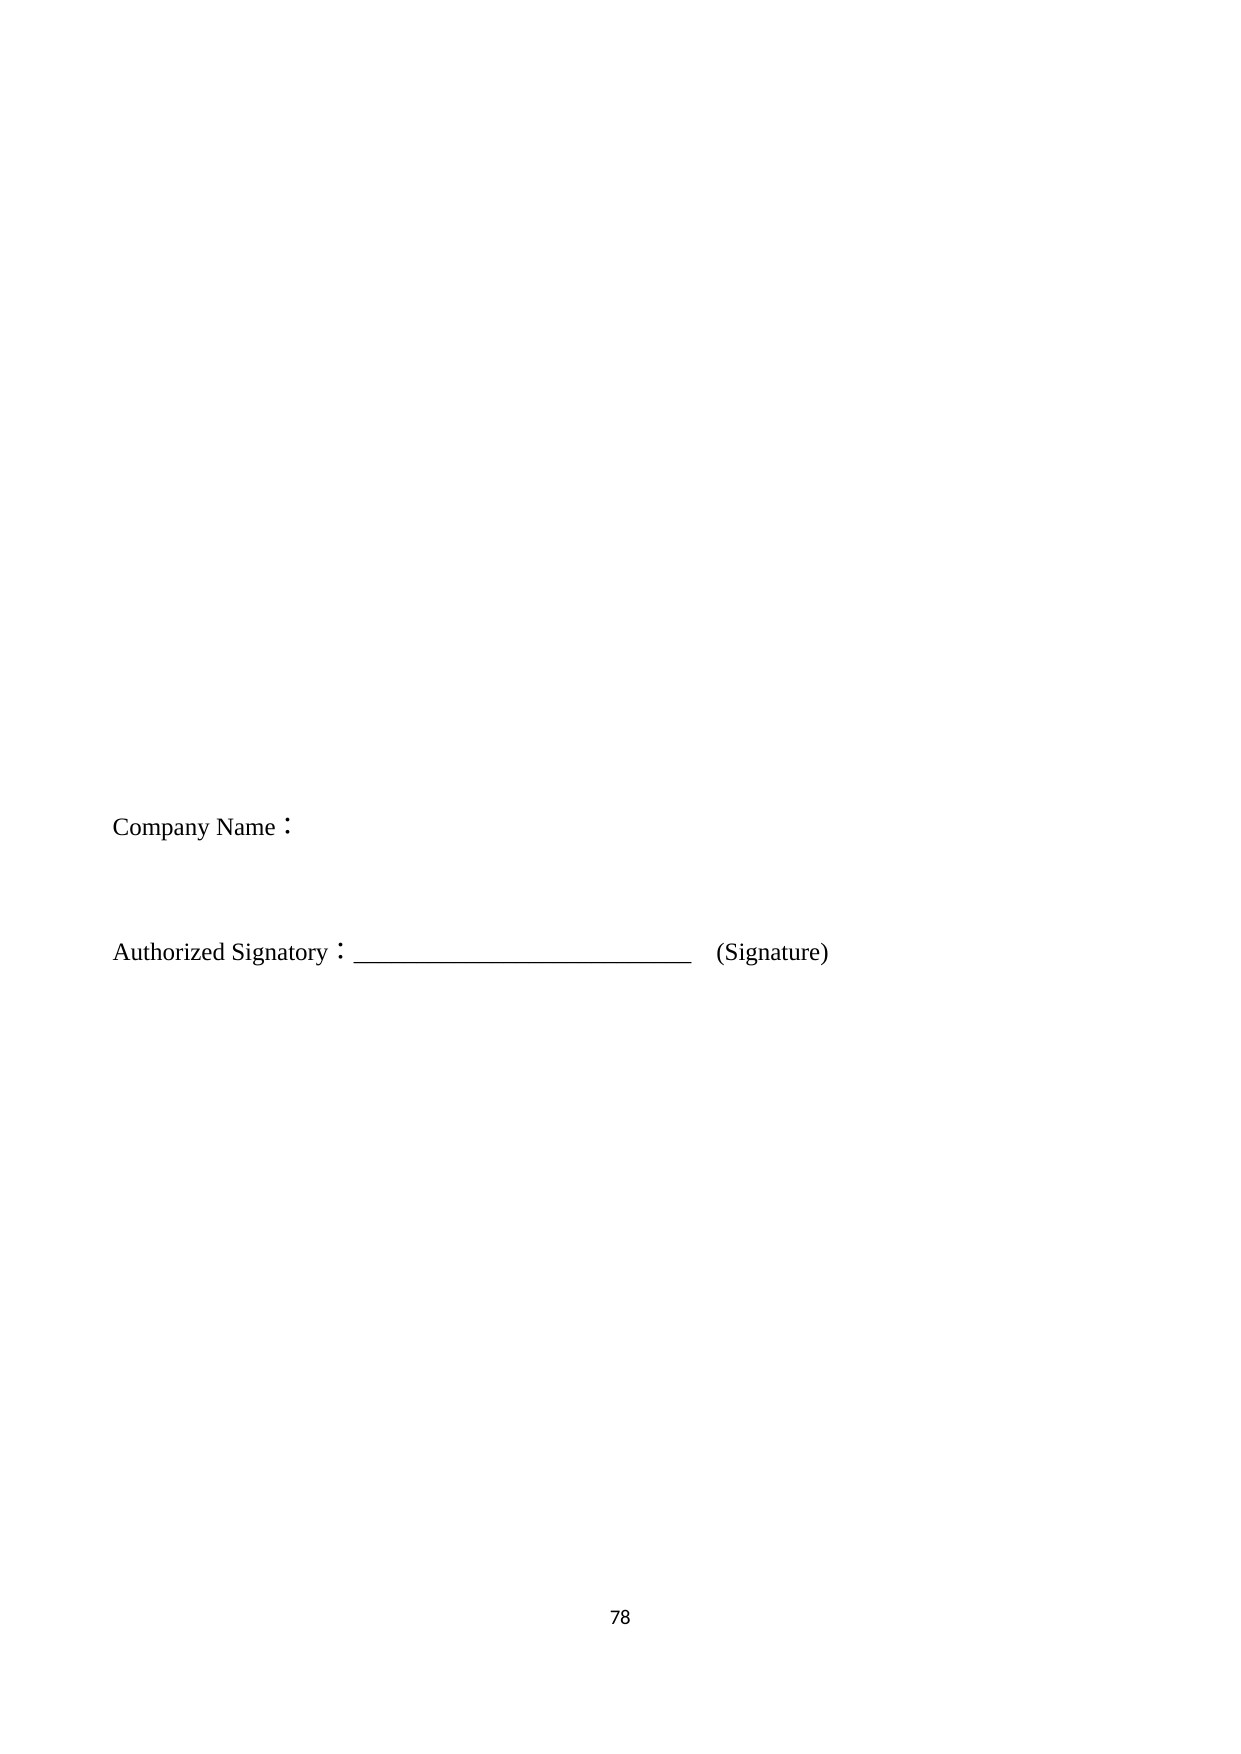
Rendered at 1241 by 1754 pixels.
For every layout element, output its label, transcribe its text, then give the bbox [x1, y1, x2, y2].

text Authorized Signatory：___________________________ (Signature) [112, 908, 1128, 971]
text Company Name： [112, 783, 1128, 846]
